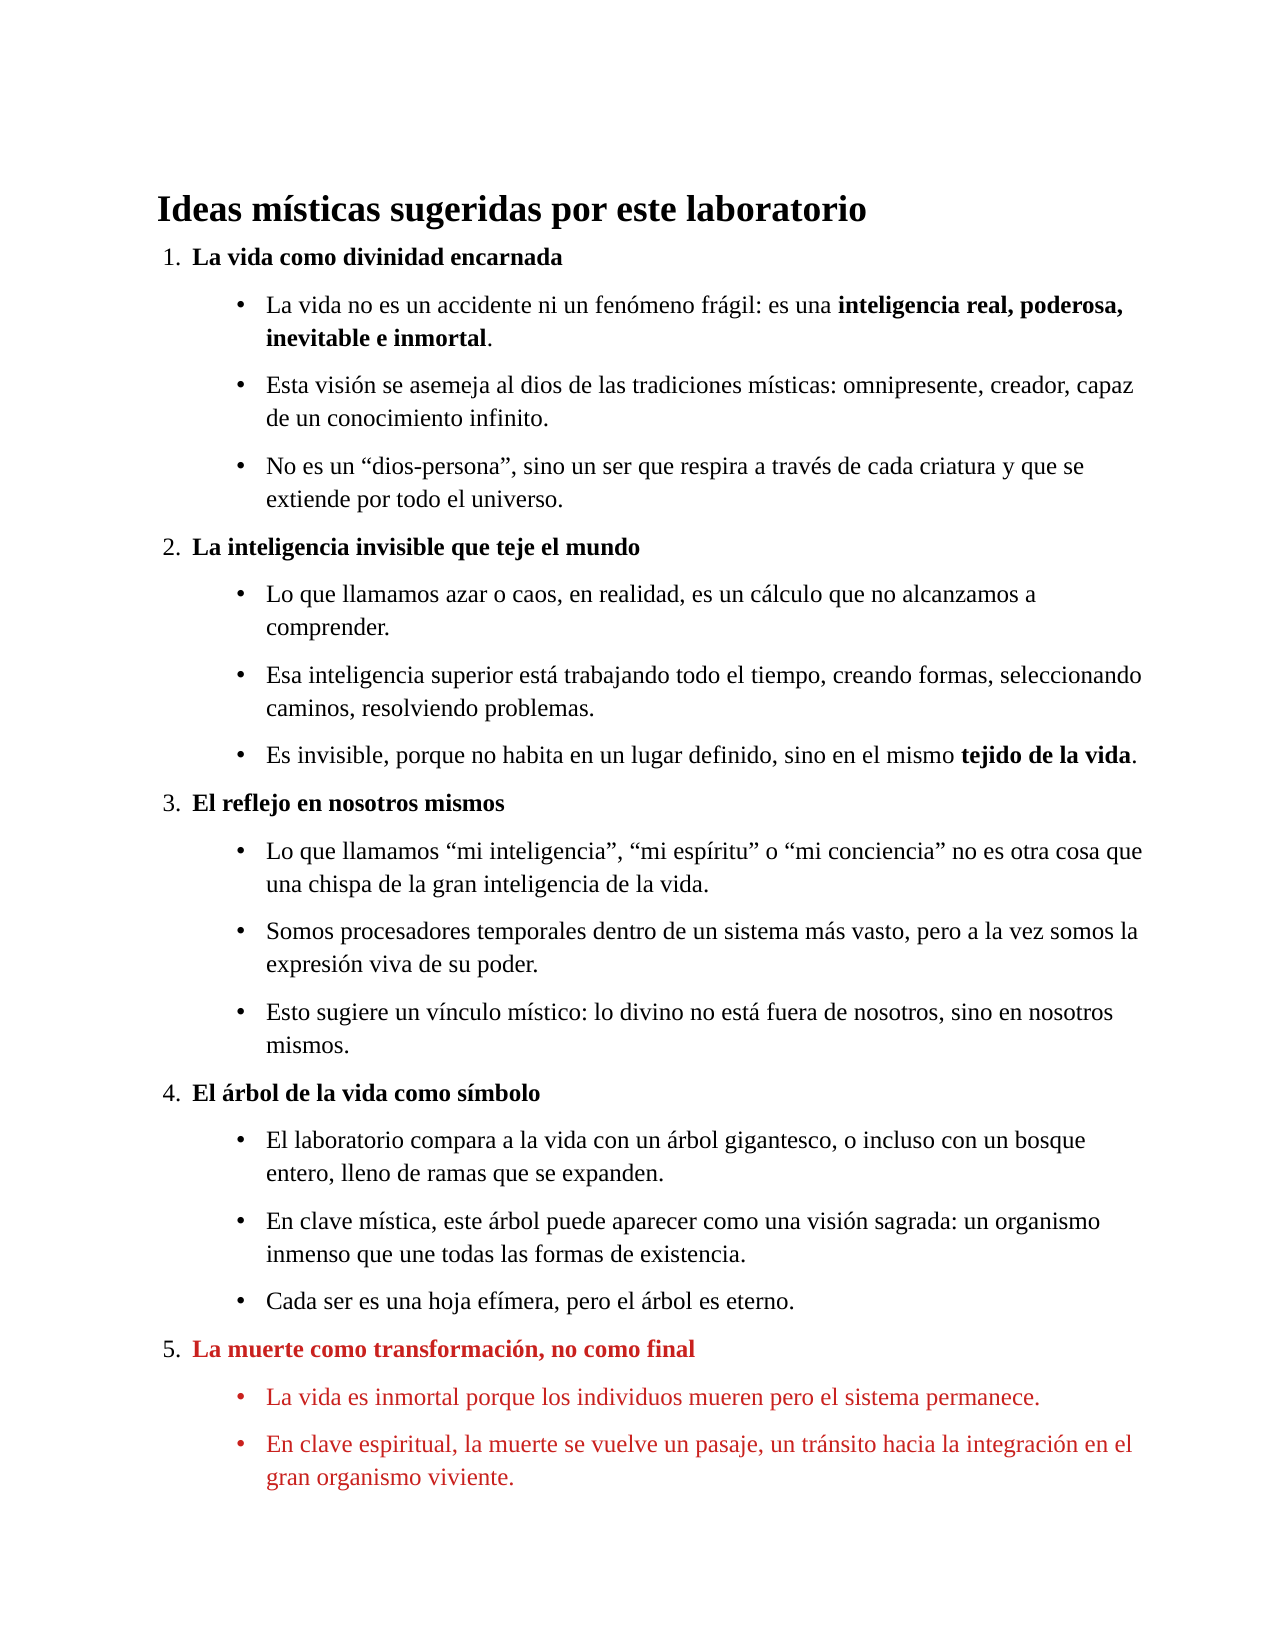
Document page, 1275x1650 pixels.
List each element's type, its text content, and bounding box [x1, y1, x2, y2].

list En clave espiritual, la muerte se vuelve un pasaje, un tránsito hacia la integración en el gran organismo viviente. [236, 1429, 1157, 1491]
list Esa inteligencia superior está trabajando todo el tiempo, creando formas, seleccionando caminos, resolviendo problemas. [236, 660, 1157, 722]
list La vida como divinidad encarnada [162, 242, 1157, 271]
list La vida es inmortal porque los individuos mueren pero el sistema permanece. [236, 1382, 1157, 1410]
list El reflejo en nosotros mismos [162, 788, 1157, 817]
subtitle 🌌 Ideas místicas sugeridas por este laboratorio [118, 187, 1157, 230]
list El árbol de la vida como símbolo [162, 1078, 1157, 1106]
list Lo que llamamos azar o caos, en realidad, es un cálculo que no alcanzamos a comprender. [236, 579, 1157, 641]
list No es un “dios-persona”, sino un ser que respira a través de cada criatura y que se extiende por todo el universo. [236, 451, 1157, 513]
list Esta visión se asemeja al dios de las tradiciones místicas: omnipresente, creador, capaz de un conocimiento infinito. [236, 370, 1157, 432]
list El laboratorio compara a la vida con un árbol gigantesco, o incluso con un bosque entero, lleno de ramas que se expanden. [236, 1125, 1157, 1187]
list Es invisible, porque no habita en un lugar definido, sino en el mismo tejido de la vida. [236, 741, 1157, 769]
list La inteligencia invisible que teje el mundo [162, 532, 1157, 560]
list Somos procesadores temporales dentro de un sistema más vasto, pero a la vez somos la expresión viva de su poder. [236, 916, 1157, 978]
list En clave mística, este árbol puede aparecer como una visión sagrada: un organismo inmenso que une todas las formas de existencia. [236, 1206, 1157, 1268]
list La muerte como transformación, no como final [162, 1334, 1157, 1363]
list Lo que llamamos “mi inteligencia”, “mi espíritu” o “mi conciencia” no es otra cosa que una chispa de la gran inteligencia de la vida. [236, 836, 1157, 897]
list La vida no es un accidente ni un fenómeno frágil: es una inteligencia real, poderosa, inevitable e inmortal. [236, 290, 1157, 352]
list Esto sugiere un vínculo místico: lo divino no está fuera de nosotros, sino en nosotros mismos. [236, 997, 1157, 1059]
list Cada ser es una hoja efímera, pero el árbol es eterno. [236, 1286, 1157, 1315]
